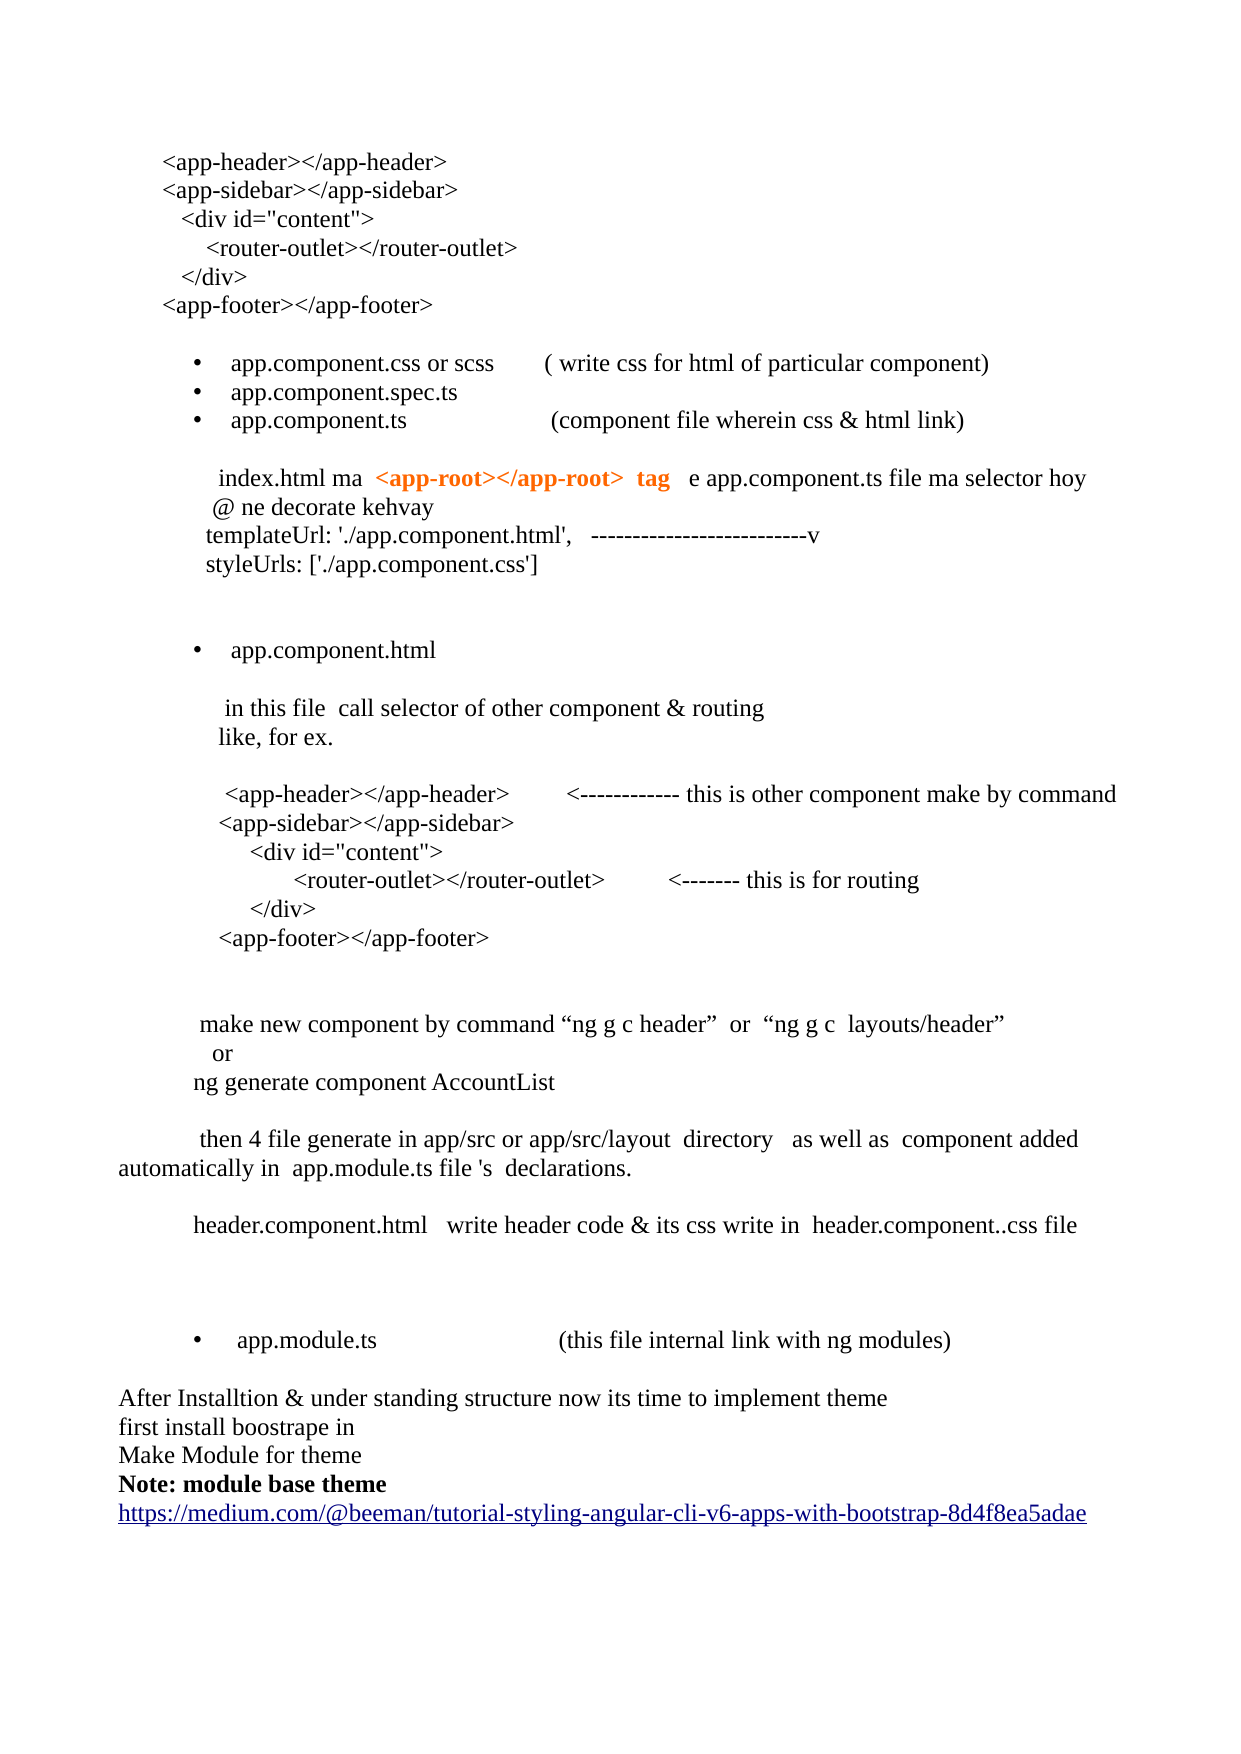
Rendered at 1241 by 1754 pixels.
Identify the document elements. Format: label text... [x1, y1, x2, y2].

text styleUrls: ['./app.component.css'] [118, 549, 1122, 578]
list app.component.ts (component file wherein css & html link) [193, 406, 1122, 434]
text like, for ex. [118, 722, 1122, 751]
text </div> [118, 894, 1122, 923]
list app.component.spec.ts [193, 377, 1122, 406]
text <app-header></app-header> <------------ this is other component make by command [118, 779, 1122, 808]
text After Installtion & under standing structure now its time to implement theme [118, 1383, 1122, 1412]
list app.component.html [193, 636, 1122, 664]
text <router-outlet></router-outlet> <------- this is for routing [118, 866, 1122, 894]
text https://medium.com/@beeman/tutorial-styling-angular-cli-v6-apps-with-bootstrap-8d4f8ea5adae [118, 1498, 1122, 1527]
text then 4 file generate in app/src or app/src/layout directory as well as component added automatically in app.module.ts file 's declarations. [118, 1124, 1122, 1182]
text make new component by command “ng g c header” or “ng g c layouts/header” [118, 1009, 1122, 1038]
list app.component.css or scss ( write css for html of particular component) [193, 348, 1122, 377]
list app.module.ts (this file internal link with ng modules) [193, 1326, 1122, 1354]
text ng generate component AccountList [118, 1067, 1122, 1096]
text </div> [118, 262, 1122, 291]
text first install boostrape in [118, 1412, 1122, 1441]
text <app-footer></app-footer> [118, 923, 1122, 952]
text <app-footer></app-footer> [118, 291, 1122, 319]
text or [118, 1038, 1122, 1067]
text <app-sidebar></app-sidebar> [118, 176, 1122, 204]
text <app-sidebar></app-sidebar> [118, 808, 1122, 837]
text @ ne decorate kehvay [118, 492, 1122, 521]
text header.component.html write header code & its css write in header.component..css file [118, 1211, 1122, 1239]
text Make Module for theme [118, 1441, 1122, 1469]
text <router-outlet></router-outlet> [118, 233, 1122, 262]
text index.html ma <app-root></app-root> tag e app.component.ts file ma selector hoy [118, 463, 1122, 492]
text Note: module base theme [118, 1469, 1122, 1498]
text <div id="content"> [118, 837, 1122, 866]
text in this file call selector of other component & routing [118, 693, 1122, 722]
text <div id="content"> [118, 204, 1122, 233]
text <app-header></app-header> [118, 147, 1122, 176]
text templateUrl: './app.component.html', --------------------------v [118, 521, 1122, 549]
